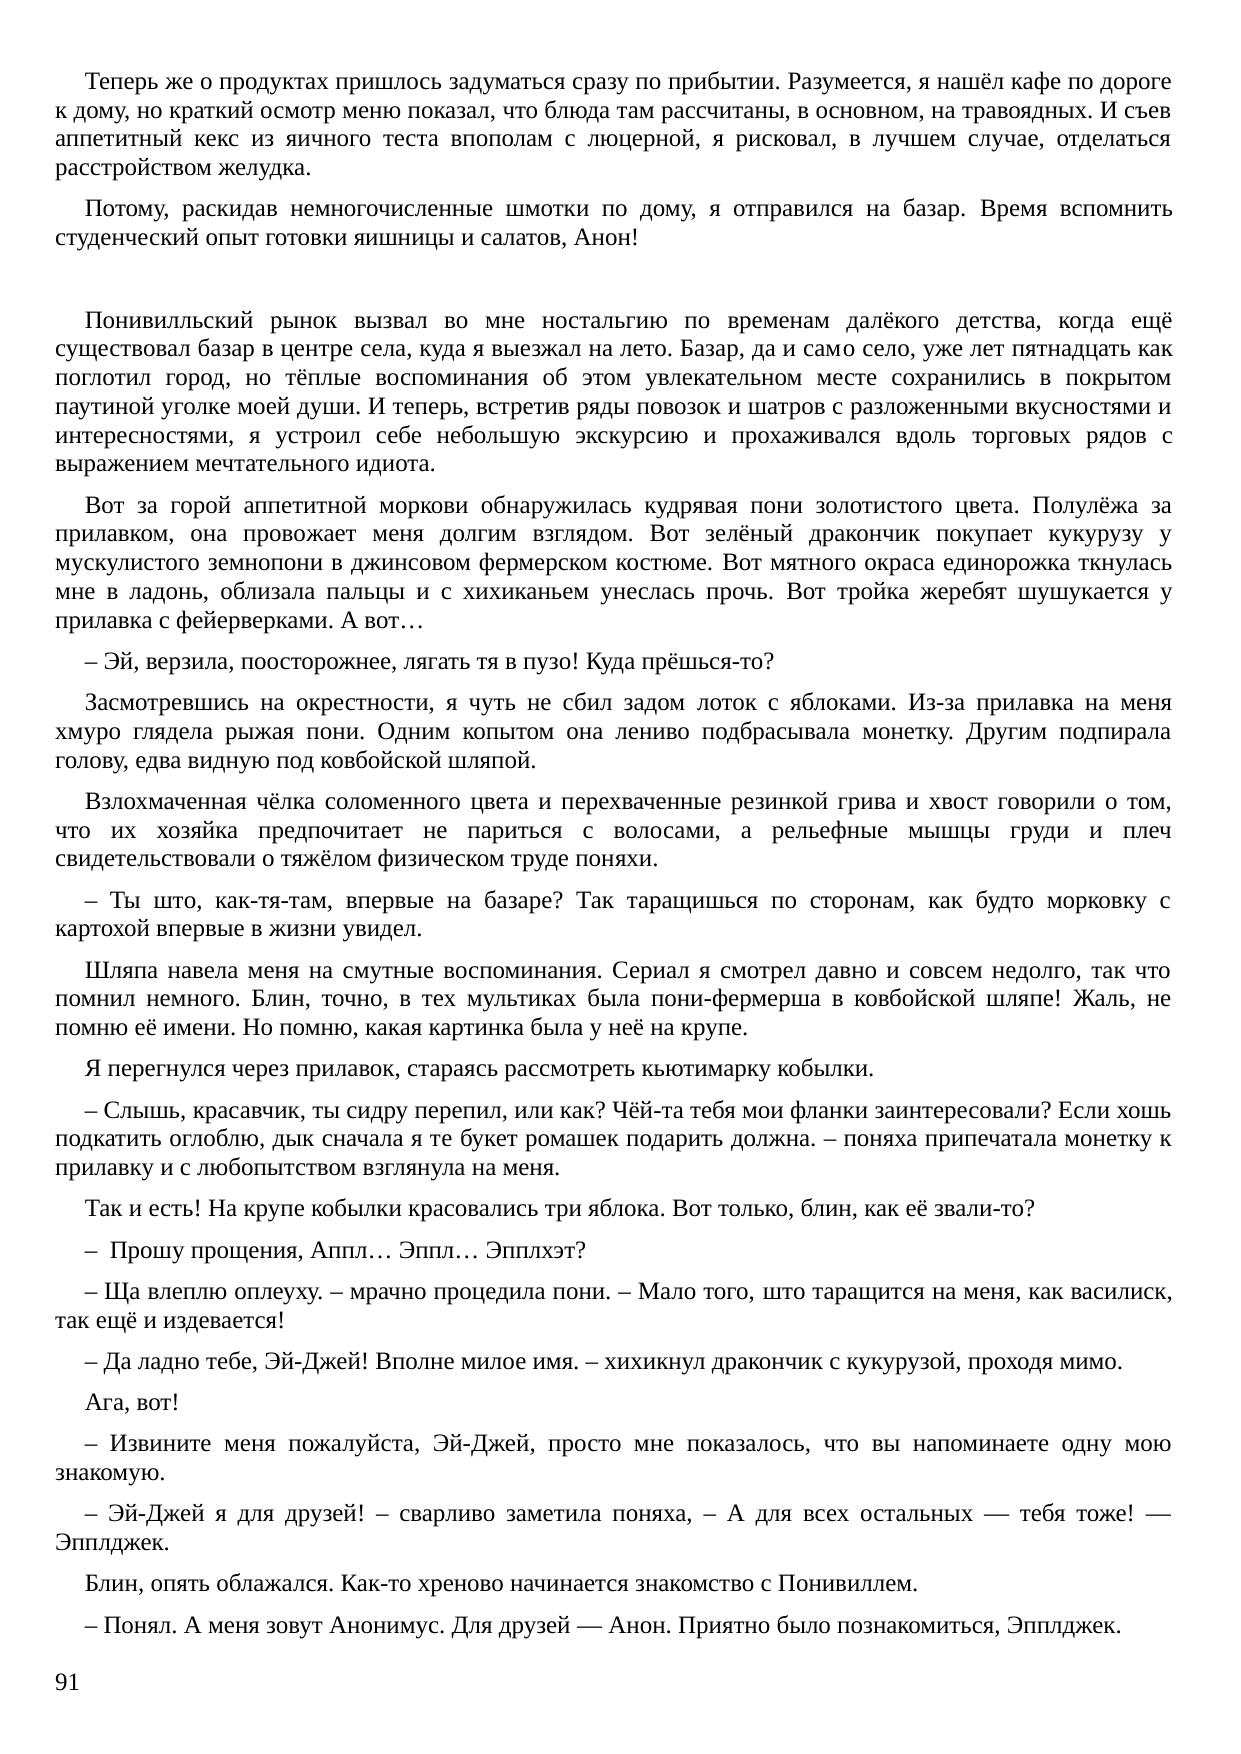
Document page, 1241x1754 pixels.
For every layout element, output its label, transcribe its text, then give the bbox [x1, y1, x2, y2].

text Так и есть! На крупе кобылки красовались три яблока. Вот только, блин, как её звали-то? [55, 1193, 1173, 1222]
text – Эй, верзила, поосторожнее, лягать тя в пузо! Куда прёшься-то? [55, 646, 1173, 675]
text Вот за горой аппетитной моркови обнаружилась кудрявая пони золотистого цвета. Полулёжа за прилавком, она провожает меня долгим взглядом. Вот зелёный дракончик покупает кукурузу у мускулистого земнопони в джинсовом фермерском костюме. Вот мятного окраса единорожка ткнулась мне в ладонь, облизала пальцы и с хихиканьем унеслась прочь. Вот тройка жеребят шушукается у прилавка с фейерверками. А вот… [55, 490, 1173, 633]
text Теперь же о продуктах пришлось задуматься сразу по прибытии. Разумеется, я нашёл кафе по дороге к дому, но краткий осмотр меню показал, что блюда там рассчитаны, в основном, на травоядных. И съев аппетитный кекс из яичного теста впополам с люцерной, я рисковал, в лучшем случае, отделаться расстройством желудка. [55, 66, 1173, 181]
text – Понял. А меня зовут Анонимус. Для друзей — Анон. Приятно было познакомиться, Эпплджек. [55, 1610, 1173, 1638]
text Взлохмаченная чёлка соломенного цвета и перехваченные резинкой грива и хвост говорили о том, что их хозяйка предпочитает не париться с волосами, а рельефные мышцы груди и плеч свидетельствовали о тяжёлом физическом труде поняхи. [55, 786, 1173, 872]
text Потому, раскидав немногочисленные шмотки по дому, я отправился на базар. Время вспомнить студенческий опыт готовки яишницы и салатов, Анон! [55, 193, 1173, 251]
text Блин, опять облажался. Как-то хреново начинается знакомство с Понивиллем. [55, 1568, 1173, 1597]
text – Слышь, красавчик, ты сидру перепил, или как? Чёй-та тебя мои фланки заинтересовали? Если хошь подкатить оглоблю, дык сначала я те букет ромашек подарить должна. – поняха припечатала монетку к прилавку и с любопытством взглянула на меня. [55, 1095, 1173, 1181]
text – Ща влеплю оплеуху. – мрачно процедила пони. – Мало того, што таращится на меня, как василиск, так ещё и издевается! [55, 1276, 1173, 1333]
text Я перегнулся через прилавок, стараясь рассмотреть кьютимарку кобылки. [55, 1053, 1173, 1082]
text Ага, вот! [55, 1387, 1173, 1416]
text – Прошу прощения, Аппл… Эппл… Эпплхэт? [55, 1235, 1173, 1263]
text Шляпа навела меня на смутные воспоминания. Сериал я смотрел давно и совсем недолго, так что помнил немного. Блин, точно, в тех мультиках была пони-фермерша в ковбойской шляпе! Жаль, не помню её имени. Но помню, какая картинка была у неё на крупе. [55, 955, 1173, 1041]
text – Извините меня пожалуйста, Эй-Джей, просто мне показалось, что вы напоминаете одну мою знакомую. [55, 1428, 1173, 1486]
text – Да ладно тебе, Эй-Джей! Вполне милое имя. – хихикнул дракончик с кукурузой, проходя мимо. [55, 1346, 1173, 1375]
text Понивилльский рынок вызвал во мне ностальгию по временам далёкого детства, когда ещё существовал базар в центре села, куда я выезжал на лето. Базар, да и само село, уже лет пятнадцать как поглотил город, но тёплые воспоминания об этом увлекательном месте сохранились в покрытом паутиной уголке моей души. И теперь, встретив ряды повозок и шатров с разложенными вкусностями и интересностями, я устроил себе небольшую экскурсию и прохаживался вдоль торговых рядов с выражением мечтательного идиота. [55, 305, 1173, 477]
text – Эй-Джей я для друзей! – сварливо заметила поняха, – А для всех остальных — тебя тоже! — Эпплджек. [55, 1498, 1173, 1556]
text – Ты што, как-тя-там, впервые на базаре? Так таращишься по сторонам, как будто морковку с картохой впервые в жизни увидел. [55, 885, 1173, 942]
text Засмотревшись на окрестности, я чуть не сбил задом лоток с яблоками. Из-за прилавка на меня хмуро глядела рыжая пони. Одним копытом она лениво подбрасывала монетку. Другим подпирала голову, едва видную под ковбойской шляпой. [55, 687, 1173, 773]
